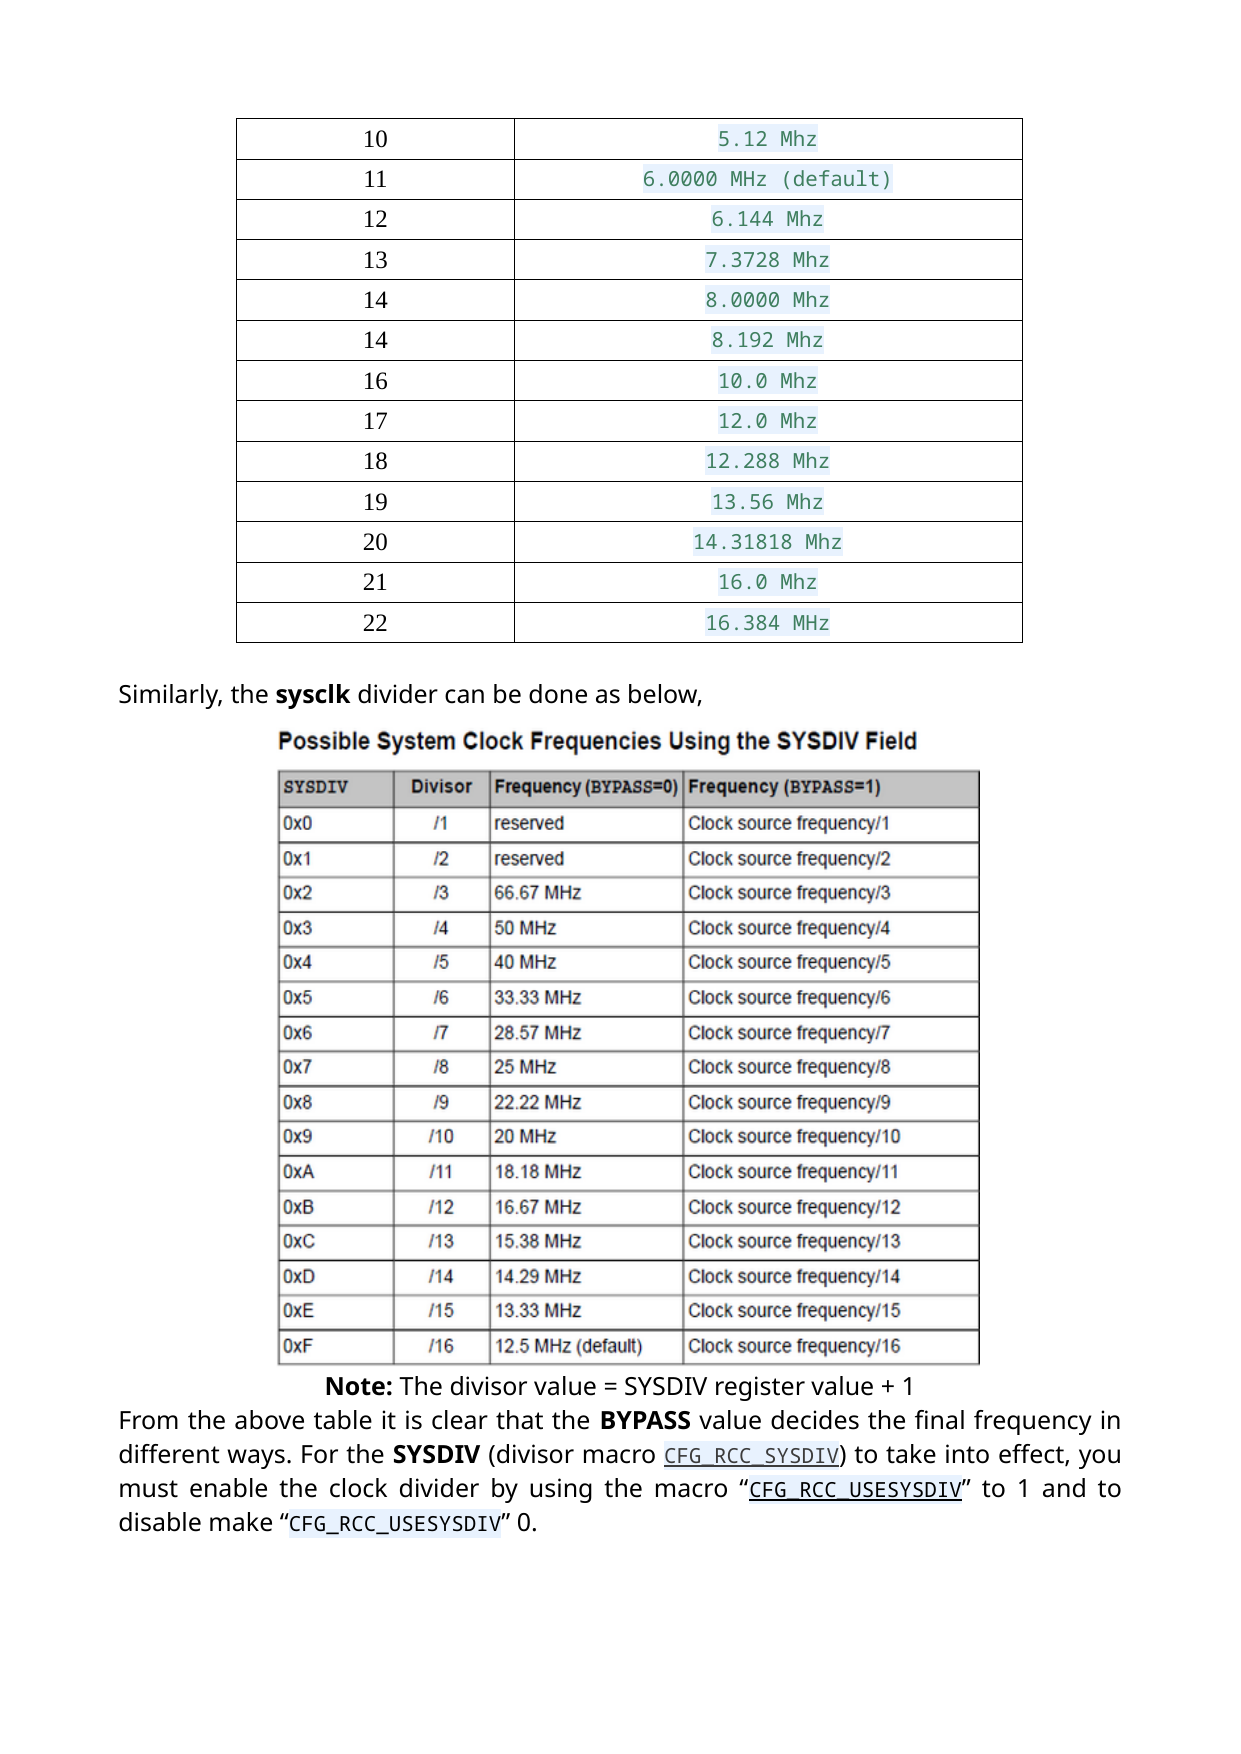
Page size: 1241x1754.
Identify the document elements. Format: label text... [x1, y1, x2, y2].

picture [275, 721, 980, 1369]
table_cell 8.0000 Mhz [515, 280, 1022, 320]
table_cell 6.144 Mhz [515, 200, 1022, 239]
table_cell 11 [237, 160, 514, 199]
table_cell 7.3728 Mhz [515, 240, 1022, 279]
table_cell 13.56 Mhz [515, 482, 1022, 521]
table_cell 12.0 Mhz [515, 401, 1022, 441]
text Similarly, the sysclk divider can be done as below, [118, 676, 1122, 710]
table_cell 14.31818 Mhz [515, 522, 1022, 562]
table_cell 16.0 Mhz [515, 563, 1022, 602]
table_cell 12 [237, 200, 514, 239]
table_cell 16.384 MHz [515, 603, 1022, 642]
table_cell 12.288 Mhz [515, 442, 1022, 481]
table_cell 14 [237, 280, 514, 320]
table_cell 17 [237, 401, 514, 441]
table_cell 16 [237, 361, 514, 400]
table_cell 14 [237, 321, 514, 360]
table_cell 18 [237, 442, 514, 481]
table_cell 10 [237, 119, 514, 158]
table_cell 5.12 Mhz [515, 119, 1022, 158]
table_cell 19 [237, 482, 514, 521]
table_cell 21 [237, 563, 514, 602]
table_cell 10.0 Mhz [515, 361, 1022, 400]
table_cell 8.192 Mhz [515, 321, 1022, 360]
table_cell 22 [237, 603, 514, 642]
table_cell 20 [237, 522, 514, 562]
table_cell 13 [237, 240, 514, 279]
text From the above table it is clear that the BYPASS value decides the final frequency in different ways. For the SYSDIV (divisor macro CFG_RCC_SYSDIV) to take into effect, you must enable the clock divider by using the macro “CFG_RCC_USESYSDIV” to 1 and to disable make “CFG_RCC_USESYSDIV” 0. [118, 1403, 1122, 1539]
text Note: The divisor value = SYSDIV register value + 1 [118, 710, 1122, 1403]
table_cell 6.0000 MHz (default) [515, 160, 1022, 199]
